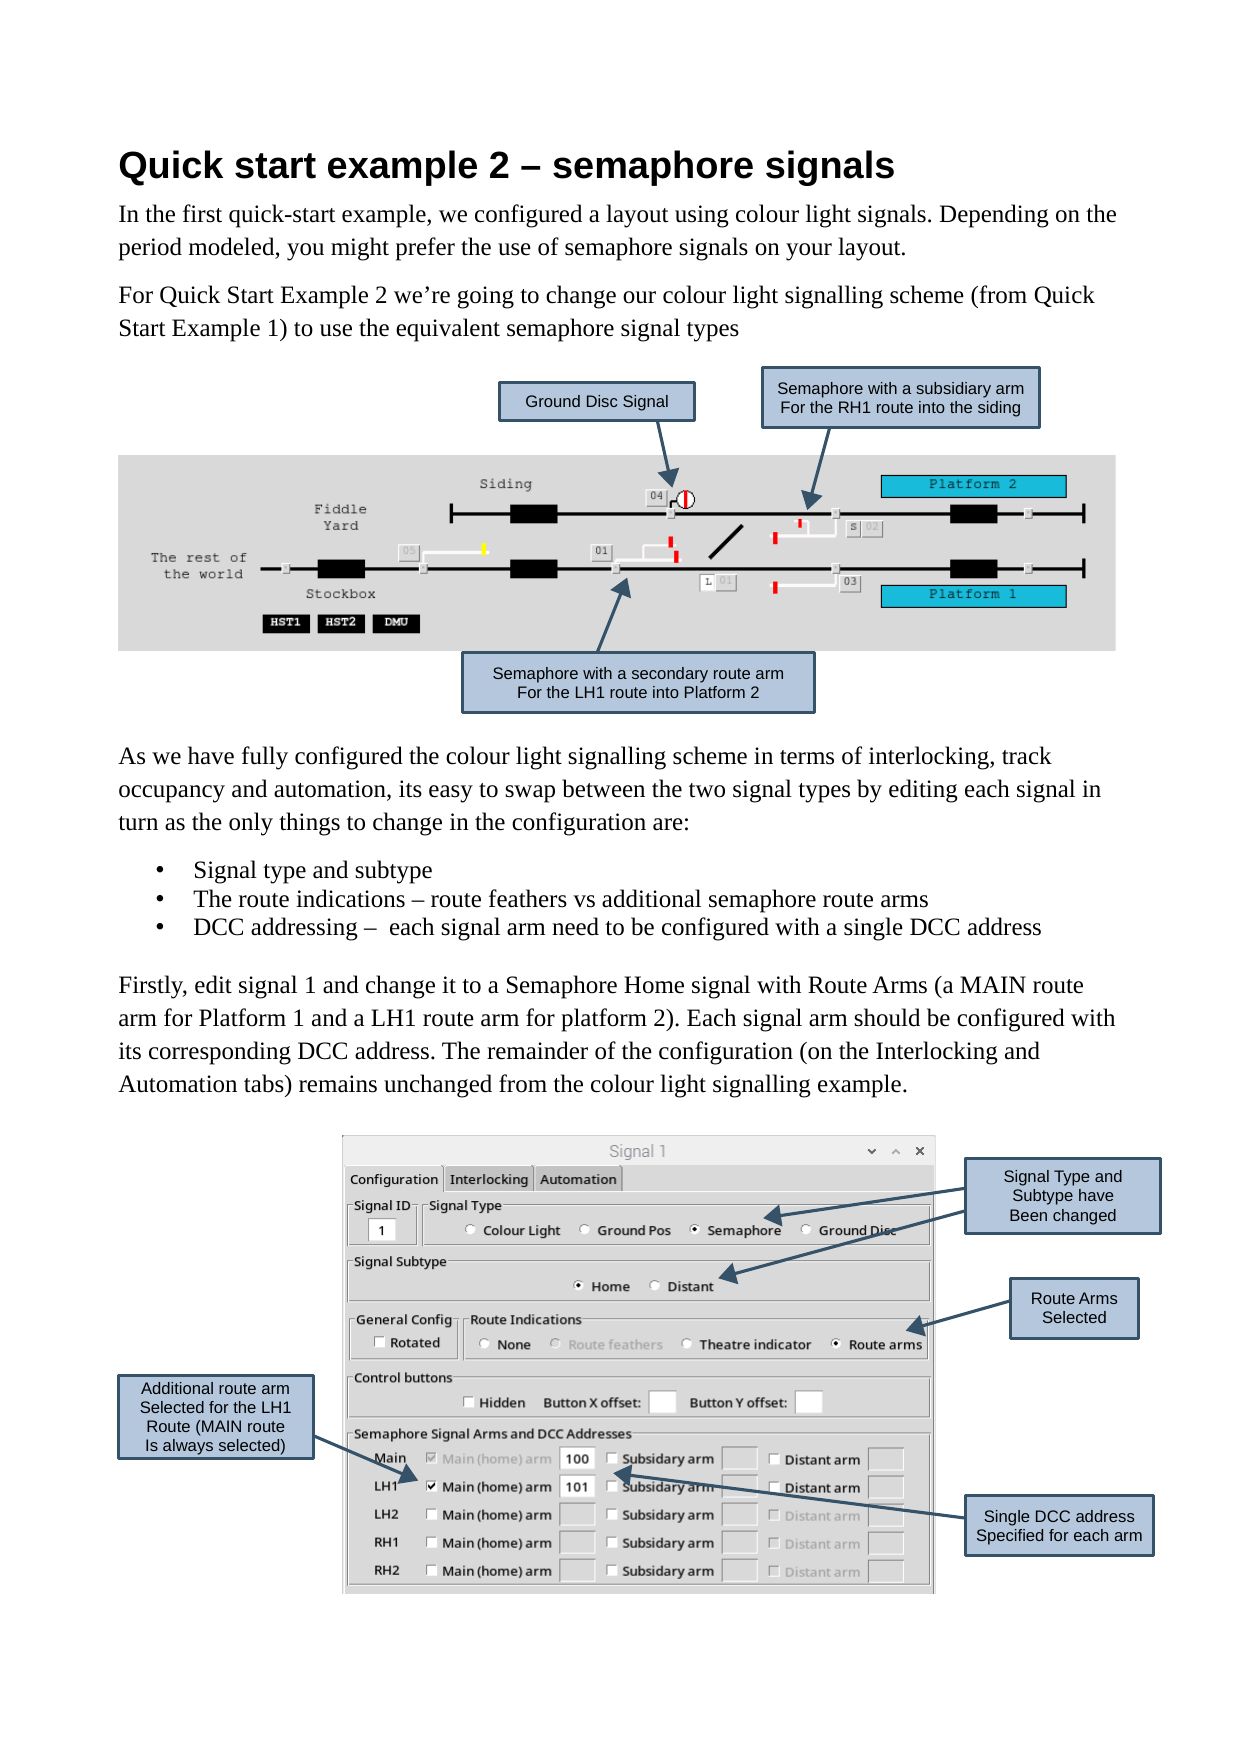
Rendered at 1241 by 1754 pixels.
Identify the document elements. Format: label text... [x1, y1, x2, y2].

text In the first quick-start example, we configured a layout using colour light signals. Depending on the period modeled, you might prefer the use of semaphore signals on your layout. [118, 199, 1122, 261]
picture [118, 455, 1116, 651]
list Signal type and subtype [156, 855, 1122, 884]
text Firstly, edit signal 1 and change it to a Semaphore Home signal with Route Arms (a MAIN route arm for Platform 1 and a LH1 route arm for platform 2). Each signal arm should be configured with its corresponding DCC address. The remainder of the configuration (on the Interlocking and Automation tabs) remains unchanged from the colour light signalling example. [118, 970, 1122, 1098]
list DCC addressing – each signal arm need to be configured with a single DCC address [156, 912, 1122, 941]
list The route indications – route feathers vs additional semaphore route arms [156, 884, 1122, 912]
subtitle Quick start example 2 – semaphore signals [118, 143, 1122, 187]
text For Quick Start Example 2 we’re going to change our colour light signalling scheme (from Quick Start Example 1) to use the equivalent semaphore signal types [118, 280, 1122, 342]
picture [342, 1135, 936, 1594]
text As we have fully configured the colour light signalling scheme in terms of interlocking, track occupancy and automation, its easy to swap between the two signal types by editing each signal in turn as the only things to change in the configuration are: [118, 741, 1122, 836]
